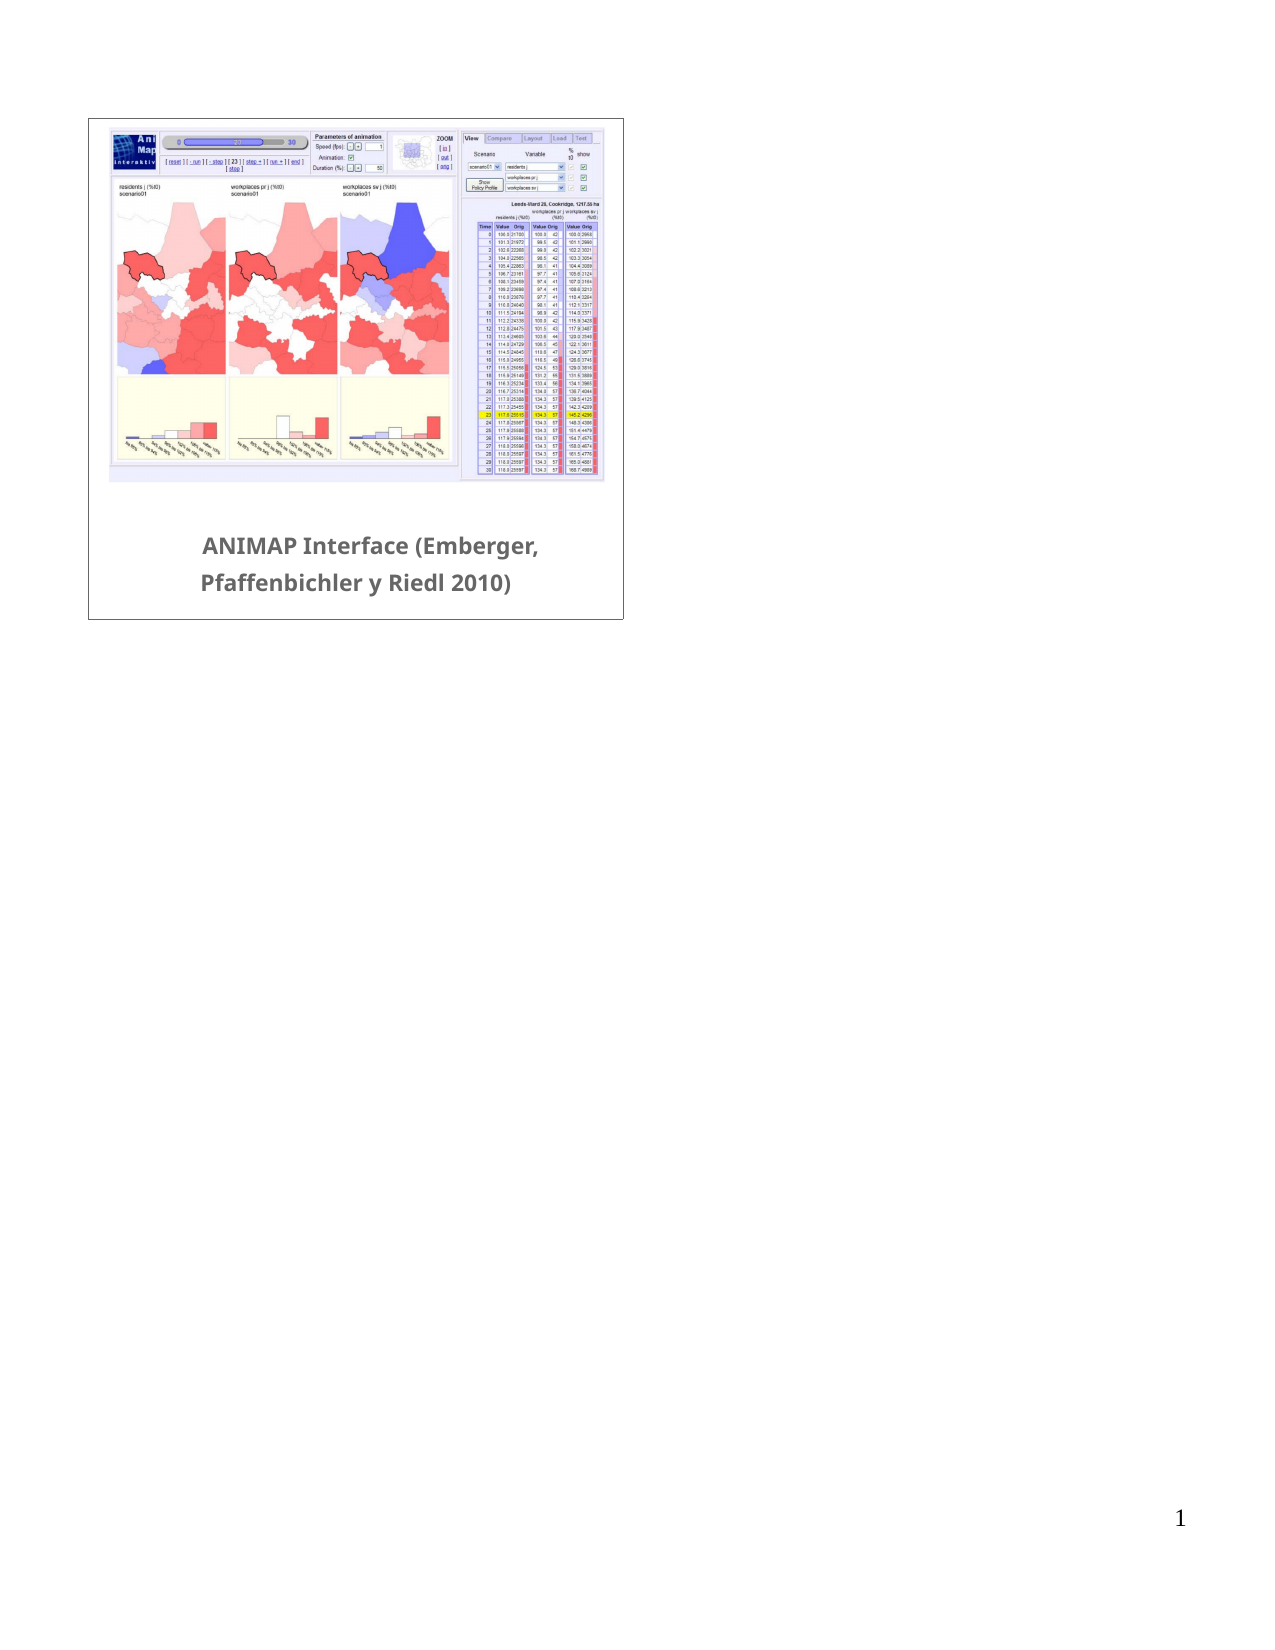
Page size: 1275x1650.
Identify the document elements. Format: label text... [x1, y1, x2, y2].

picture [105, 123, 607, 485]
table_header [89, 119, 623, 524]
table_cell ANIMAP Interface (Emberger, Pfaffenbichler y Riedl 2010) [89, 524, 623, 619]
